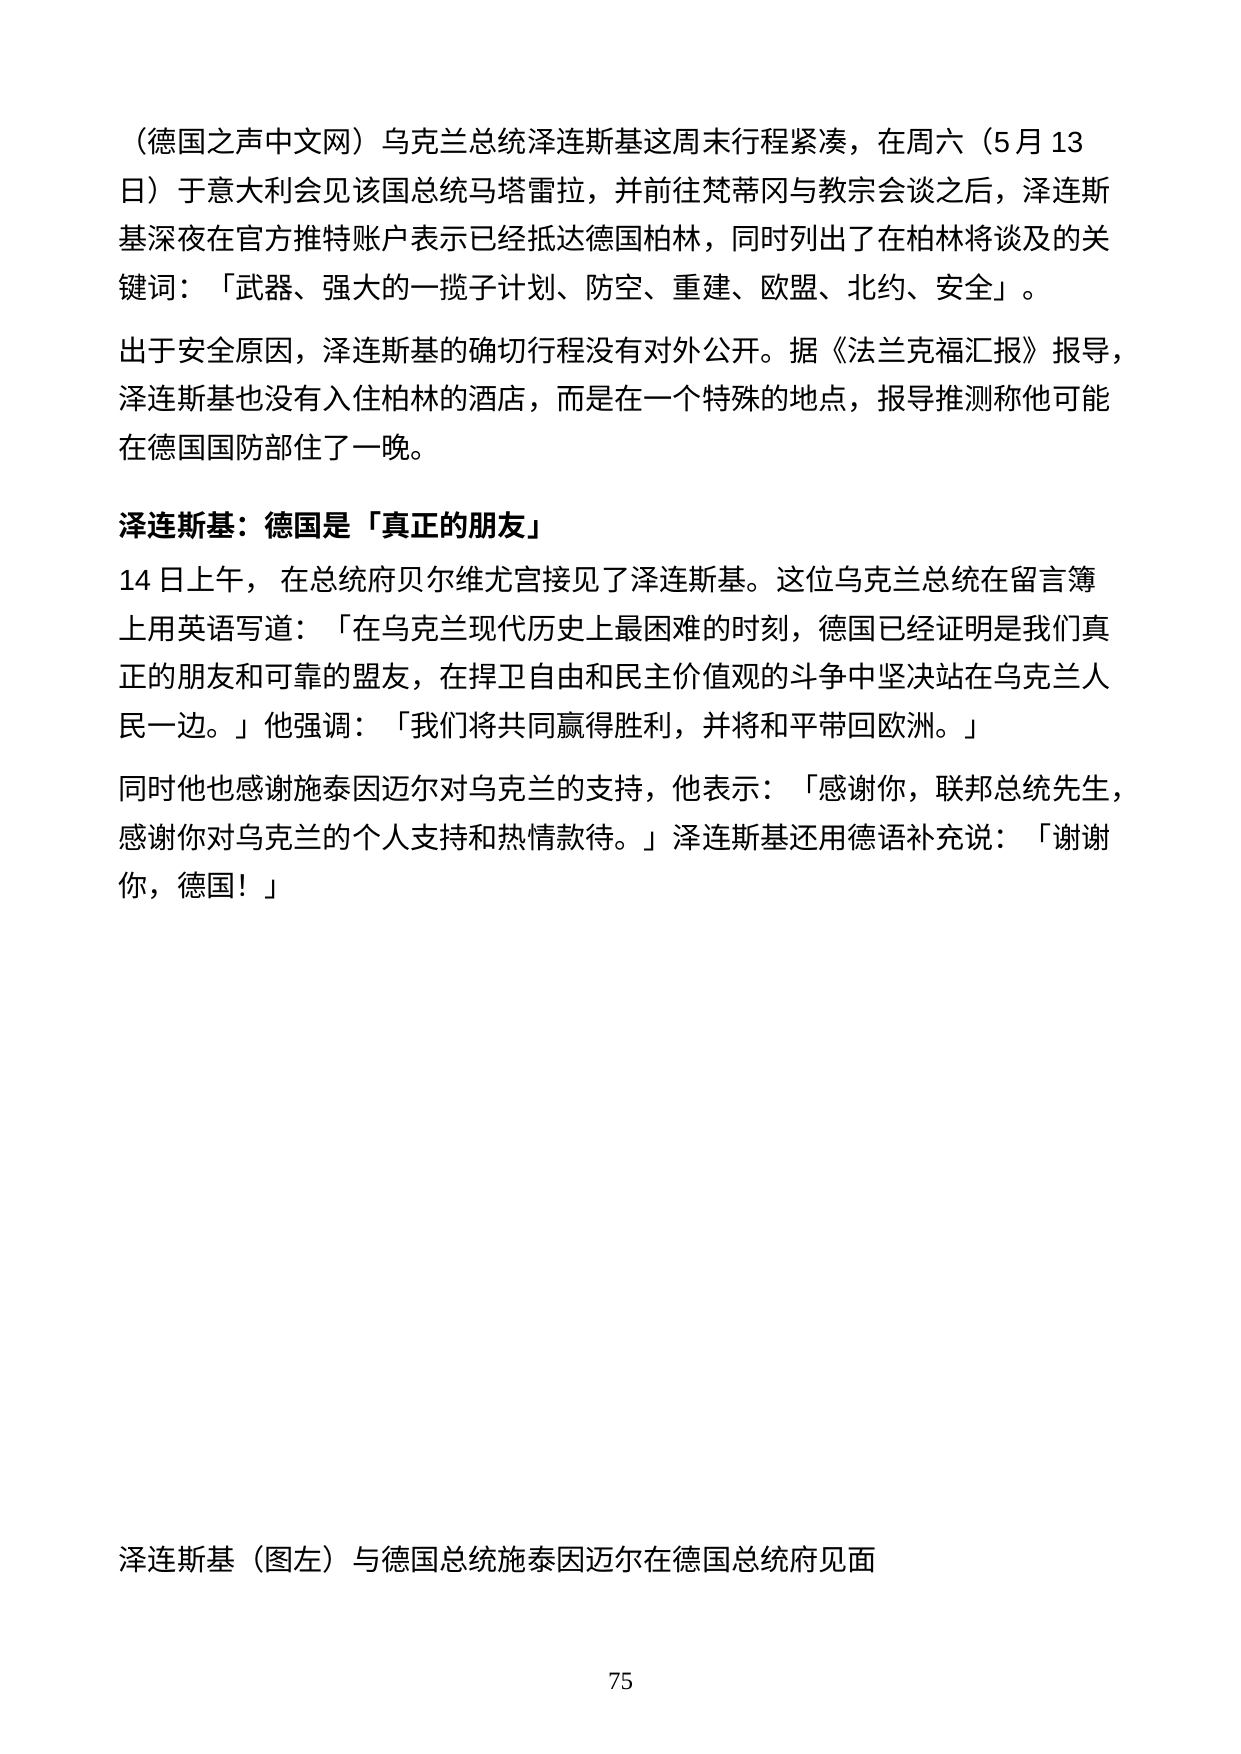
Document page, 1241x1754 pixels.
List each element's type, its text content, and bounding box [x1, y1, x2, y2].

text 同时他也感谢施泰因迈尔对乌克兰的支持，他表示：「感谢你，联邦总统先生，感谢你对乌克兰的个人支持和热情款待。」泽连斯基还用德语补充说：「谢谢你，德国！」 [118, 766, 1122, 905]
text 14日上午， 在总统府贝尔维尤宫接见了泽连斯基。这位乌克兰总统在留言簿上用英语写道：「在乌克兰现代历史上最困难的时刻，德国已经证明是我们真正的朋友和可靠的盟友，在捍卫自由和民主价值观的斗争中坚决站在乌克兰人民一边。」他强调：「我们将共同赢得胜利，并将和平带回欧洲。」 [118, 557, 1122, 745]
subtitle 泽连斯基：德国是「真正的朋友」 [118, 502, 1122, 544]
text 出于安全原因，泽连斯基的确切行程没有对外公开。据《法兰克福汇报》报导，泽连斯基也没有入住柏林的酒店，而是在一个特殊的地点，报导推测称他可能在德国国防部住了一晚。 [118, 327, 1122, 467]
text 泽连斯基（图左）与德国总统施泰因迈尔在德国总统府见面 [118, 1536, 1122, 1578]
text （德国之声中文网）乌克兰总统泽连斯基这周末行程紧凑，在周六（5月13日）于意大利会见该国总统马塔雷拉，并前往梵蒂冈与教宗会谈之后，泽连斯基深夜在官方推特账户表示已经抵达德国柏林，同时列出了在柏林将谈及的关键词：「武器、强大的一揽子计划、防空、重建、欧盟、北约、安全」。 [118, 118, 1122, 306]
